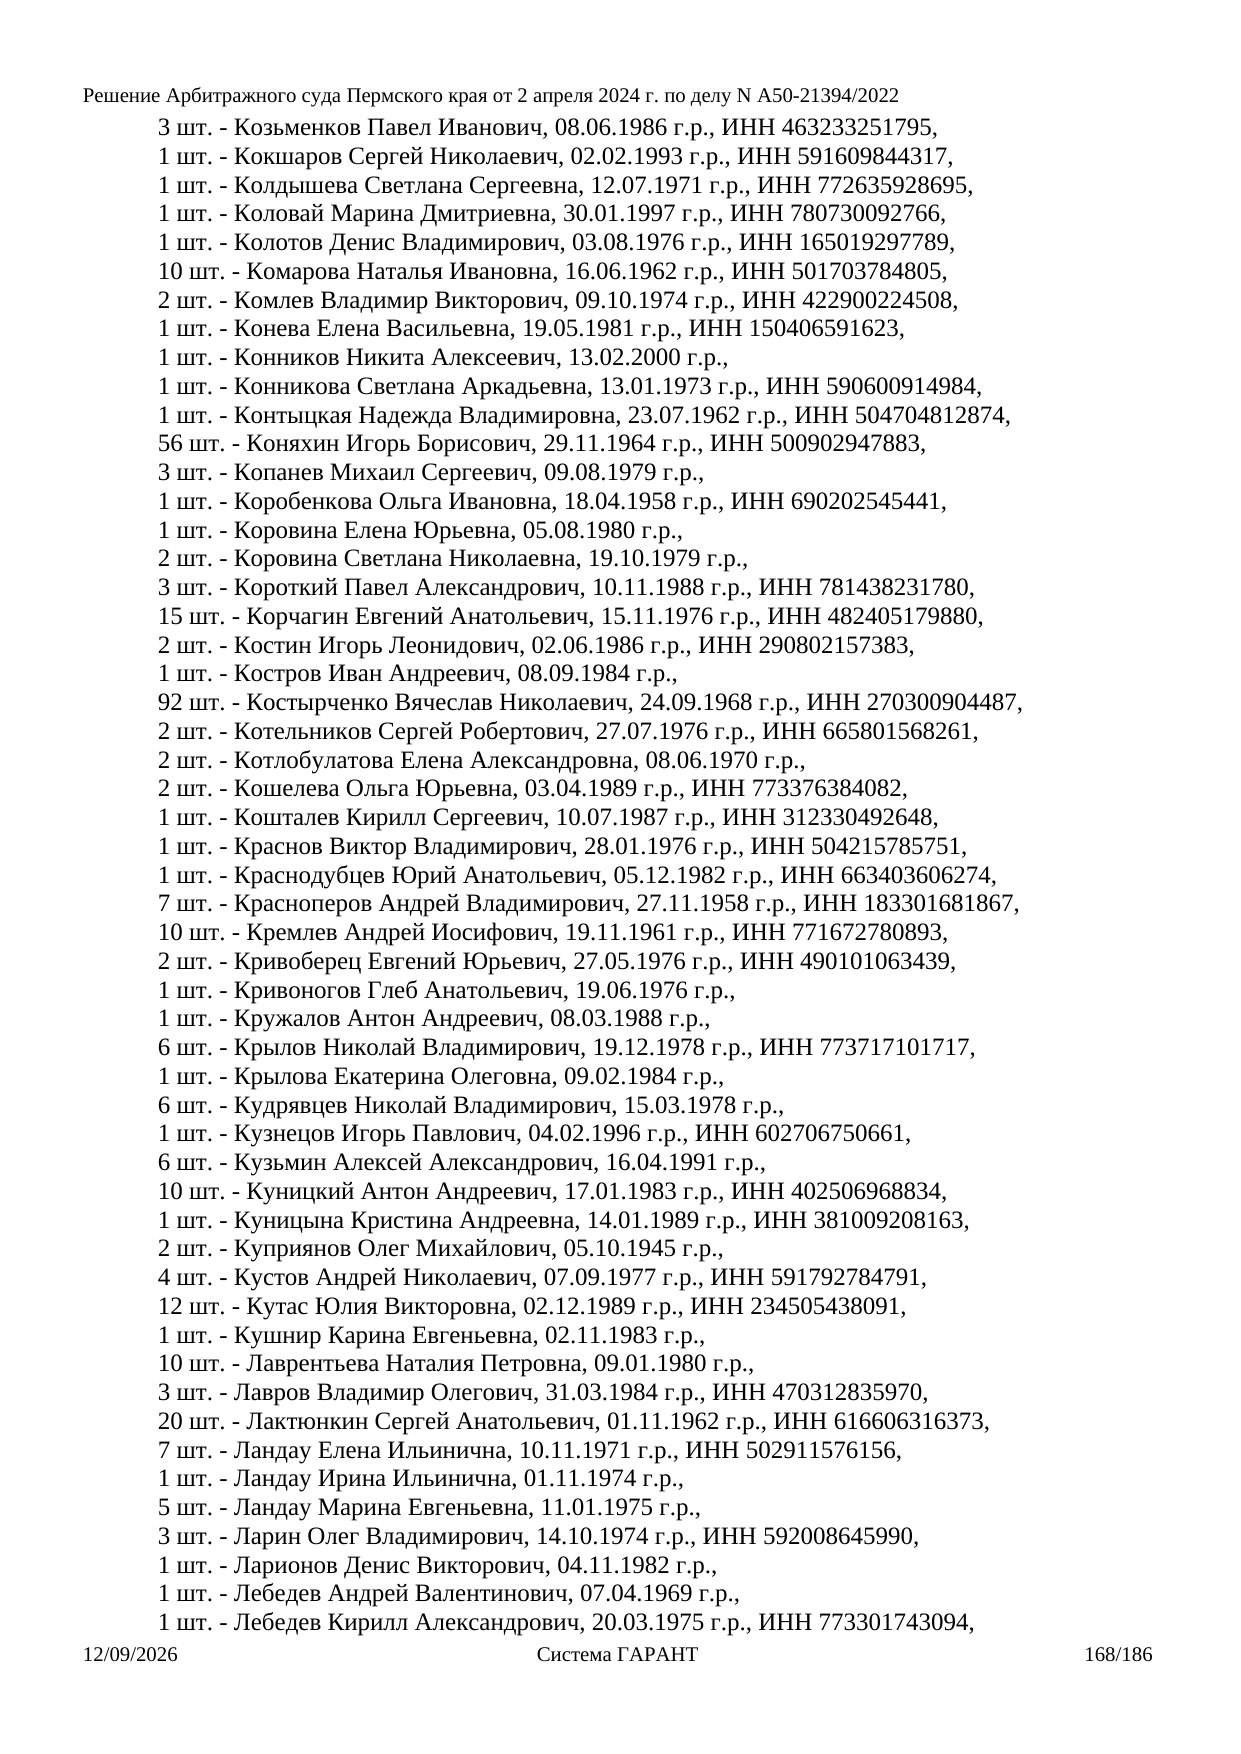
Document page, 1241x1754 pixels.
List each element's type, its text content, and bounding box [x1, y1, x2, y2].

text 10 шт. - Кремлев Андрей Иосифович, 19.11.1961 г.р., ИНН 771672780893, [83, 917, 1157, 946]
text 2 шт. - Кошелева Ольга Юрьевна, 03.04.1989 г.р., ИНН 773376384082, [83, 773, 1157, 802]
text 10 шт. - Лаврентьева Наталия Петровна, 09.01.1980 г.р., [83, 1348, 1157, 1377]
text 1 шт. - Коробенкова Ольга Ивановна, 18.04.1958 г.р., ИНН 690202545441, [83, 486, 1157, 515]
text 2 шт. - Костин Игорь Леонидович, 02.06.1986 г.р., ИНН 290802157383, [83, 630, 1157, 658]
text 1 шт. - Конников Никита Алексеевич, 13.02.2000 г.р., [83, 342, 1157, 371]
text 20 шт. - Лактюнкин Сергей Анатольевич, 01.11.1962 г.р., ИНН 616606316373, [83, 1406, 1157, 1435]
text 92 шт. - Костырченко Вячеслав Николаевич, 24.09.1968 г.р., ИНН 270300904487, [83, 687, 1157, 716]
text 1 шт. - Костров Иван Андреевич, 08.09.1984 г.р., [83, 658, 1157, 687]
text 5 шт. - Ландау Марина Евгеньевна, 11.01.1975 г.р., [83, 1492, 1157, 1521]
text 2 шт. - Коровина Светлана Николаевна, 19.10.1979 г.р., [83, 543, 1157, 572]
text 1 шт. - Контыцкая Надежда Владимировна, 23.07.1962 г.р., ИНН 504704812874, [83, 400, 1157, 428]
text 1 шт. - Лебедев Андрей Валентинович, 07.04.1969 г.р., [83, 1578, 1157, 1607]
text 2 шт. - Котельников Сергей Робертович, 27.07.1976 г.р., ИНН 665801568261, [83, 716, 1157, 745]
text 7 шт. - Красноперов Андрей Владимирович, 27.11.1958 г.р., ИНН 183301681867, [83, 888, 1157, 917]
text 1 шт. - Краснов Виктор Владимирович, 28.01.1976 г.р., ИНН 504215785751, [83, 831, 1157, 860]
text 10 шт. - Комарова Наталья Ивановна, 16.06.1962 г.р., ИНН 501703784805, [83, 256, 1157, 285]
text 15 шт. - Корчагин Евгений Анатольевич, 15.11.1976 г.р., ИНН 482405179880, [83, 601, 1157, 630]
text 6 шт. - Кузьмин Алексей Александрович, 16.04.1991 г.р., [83, 1147, 1157, 1176]
text 56 шт. - Коняхин Игорь Борисович, 29.11.1964 г.р., ИНН 500902947883, [83, 428, 1157, 457]
text 3 шт. - Козьменков Павел Иванович, 08.06.1986 г.р., ИНН 463233251795, [83, 112, 1157, 141]
text 1 шт. - Куницына Кристина Андреевна, 14.01.1989 г.р., ИНН 381009208163, [83, 1205, 1157, 1233]
text 3 шт. - Ларин Олег Владимирович, 14.10.1974 г.р., ИНН 592008645990, [83, 1521, 1157, 1550]
text 10 шт. - Куницкий Антон Андреевич, 17.01.1983 г.р., ИНН 402506968834, [83, 1176, 1157, 1205]
text 1 шт. - Краснодубцев Юрий Анатольевич, 05.12.1982 г.р., ИНН 663403606274, [83, 860, 1157, 888]
text 1 шт. - Коловай Марина Дмитриевна, 30.01.1997 г.р., ИНН 780730092766, [83, 198, 1157, 227]
text 1 шт. - Кокшаров Сергей Николаевич, 02.02.1993 г.р., ИНН 591609844317, [83, 141, 1157, 170]
text 1 шт. - Конникова Светлана Аркадьевна, 13.01.1973 г.р., ИНН 590600914984, [83, 371, 1157, 400]
text 4 шт. - Кустов Андрей Николаевич, 07.09.1977 г.р., ИНН 591792784791, [83, 1262, 1157, 1291]
text 1 шт. - Коровина Елена Юрьевна, 05.08.1980 г.р., [83, 515, 1157, 543]
text 1 шт. - Кошталев Кирилл Сергеевич, 10.07.1987 г.р., ИНН 312330492648, [83, 802, 1157, 831]
text 1 шт. - Крылова Екатерина Олеговна, 09.02.1984 г.р., [83, 1061, 1157, 1090]
text 2 шт. - Куприянов Олег Михайлович, 05.10.1945 г.р., [83, 1233, 1157, 1262]
text 1 шт. - Кружалов Антон Андреевич, 08.03.1988 г.р., [83, 1003, 1157, 1032]
text 3 шт. - Копанев Михаил Сергеевич, 09.08.1979 г.р., [83, 457, 1157, 486]
text 3 шт. - Короткий Павел Александрович, 10.11.1988 г.р., ИНН 781438231780, [83, 572, 1157, 601]
text 1 шт. - Ларионов Денис Викторович, 04.11.1982 г.р., [83, 1550, 1157, 1578]
text 1 шт. - Колотов Денис Владимирович, 03.08.1976 г.р., ИНН 165019297789, [83, 227, 1157, 256]
text 1 шт. - Конева Елена Васильевна, 19.05.1981 г.р., ИНН 150406591623, [83, 313, 1157, 342]
text 1 шт. - Колдышева Светлана Сергеевна, 12.07.1971 г.р., ИНН 772635928695, [83, 170, 1157, 198]
text 1 шт. - Кушнир Карина Евгеньевна, 02.11.1983 г.р., [83, 1320, 1157, 1348]
text 2 шт. - Котлобулатова Елена Александровна, 08.06.1970 г.р., [83, 745, 1157, 773]
text 1 шт. - Кривоногов Глеб Анатольевич, 19.06.1976 г.р., [83, 975, 1157, 1003]
text 1 шт. - Кузнецов Игорь Павлович, 04.02.1996 г.р., ИНН 602706750661, [83, 1118, 1157, 1147]
text 7 шт. - Ландау Елена Ильинична, 10.11.1971 г.р., ИНН 502911576156, [83, 1435, 1157, 1463]
text 1 шт. - Ландау Ирина Ильинична, 01.11.1974 г.р., [83, 1463, 1157, 1492]
text 1 шт. - Лебедев Кирилл Александрович, 20.03.1975 г.р., ИНН 773301743094, [83, 1607, 1157, 1636]
text 12 шт. - Кутас Юлия Викторовна, 02.12.1989 г.р., ИНН 234505438091, [83, 1291, 1157, 1320]
text 6 шт. - Крылов Николай Владимирович, 19.12.1978 г.р., ИНН 773717101717, [83, 1032, 1157, 1061]
text 3 шт. - Лавров Владимир Олегович, 31.03.1984 г.р., ИНН 470312835970, [83, 1377, 1157, 1406]
text 2 шт. - Комлев Владимир Викторович, 09.10.1974 г.р., ИНН 422900224508, [83, 285, 1157, 313]
text 2 шт. - Кривоберец Евгений Юрьевич, 27.05.1976 г.р., ИНН 490101063439, [83, 946, 1157, 975]
text 6 шт. - Кудрявцев Николай Владимирович, 15.03.1978 г.р., [83, 1090, 1157, 1118]
